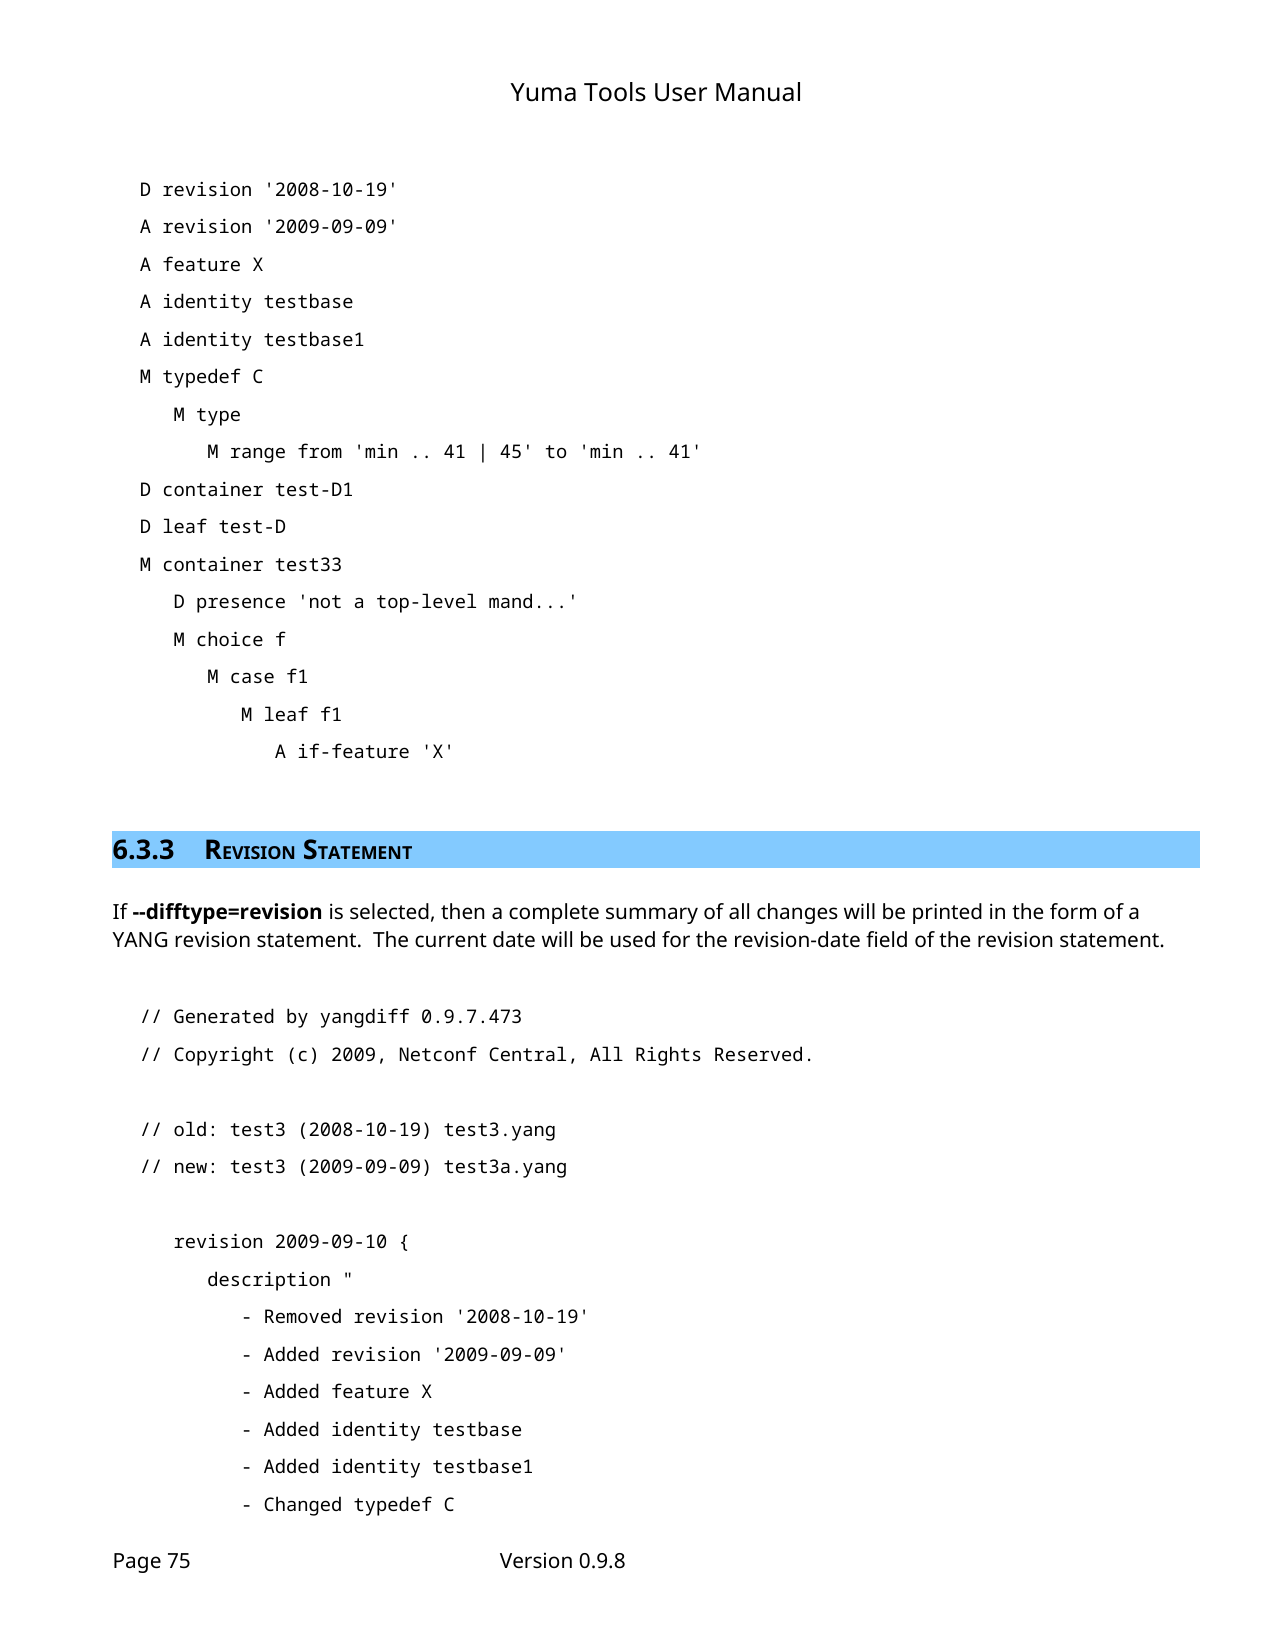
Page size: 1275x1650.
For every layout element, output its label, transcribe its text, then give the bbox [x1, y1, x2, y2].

text M leaf f1 [139, 701, 1200, 727]
text A if-feature 'X' [139, 738, 1200, 764]
text - Changed typedef C [139, 1491, 1200, 1517]
text M choice f [139, 626, 1200, 652]
text D revision '2008-10-19' [139, 176, 1200, 202]
text A revision '2009-09-09' [139, 213, 1200, 239]
text M case f1 [139, 663, 1200, 689]
text - Removed revision '2008-10-19' [139, 1304, 1200, 1329]
text // Generated by yangdiff 0.9.7.473 [139, 1004, 1200, 1029]
text A identity testbase1 [139, 326, 1200, 352]
text - Added identity testbase [139, 1416, 1200, 1442]
text M typedef C [139, 363, 1200, 389]
text If --difftype=revision is selected, then a complete summary of all changes will be printed in the form of a YANG revision statement. The current date will be used for the revision-date field of the revision statement. [112, 897, 1200, 954]
text D leaf test-D [139, 513, 1200, 539]
text // Copyright (c) 2009, Netconf Central, All Rights Reserved. [139, 1041, 1200, 1067]
text - Added feature X [139, 1379, 1200, 1404]
text D container test-D1 [139, 476, 1200, 502]
text // new: test3 (2009-09-09) test3a.yang [139, 1154, 1200, 1179]
text description " [139, 1266, 1200, 1292]
text revision 2009-09-10 { [139, 1229, 1200, 1254]
text M type [139, 401, 1200, 427]
text A identity testbase [139, 288, 1200, 314]
text - Added identity testbase1 [139, 1454, 1200, 1479]
text // old: test3 (2008-10-19) test3.yang [139, 1116, 1200, 1142]
text A feature X [139, 251, 1200, 277]
text M container test33 [139, 551, 1200, 577]
text - Added revision '2009-09-09' [139, 1341, 1200, 1367]
text D presence 'not a top-level mand...' [139, 588, 1200, 614]
text M range from 'min .. 41 | 45' to 'min .. 41' [139, 438, 1200, 464]
subtitle Revision Statement [112, 831, 1200, 868]
